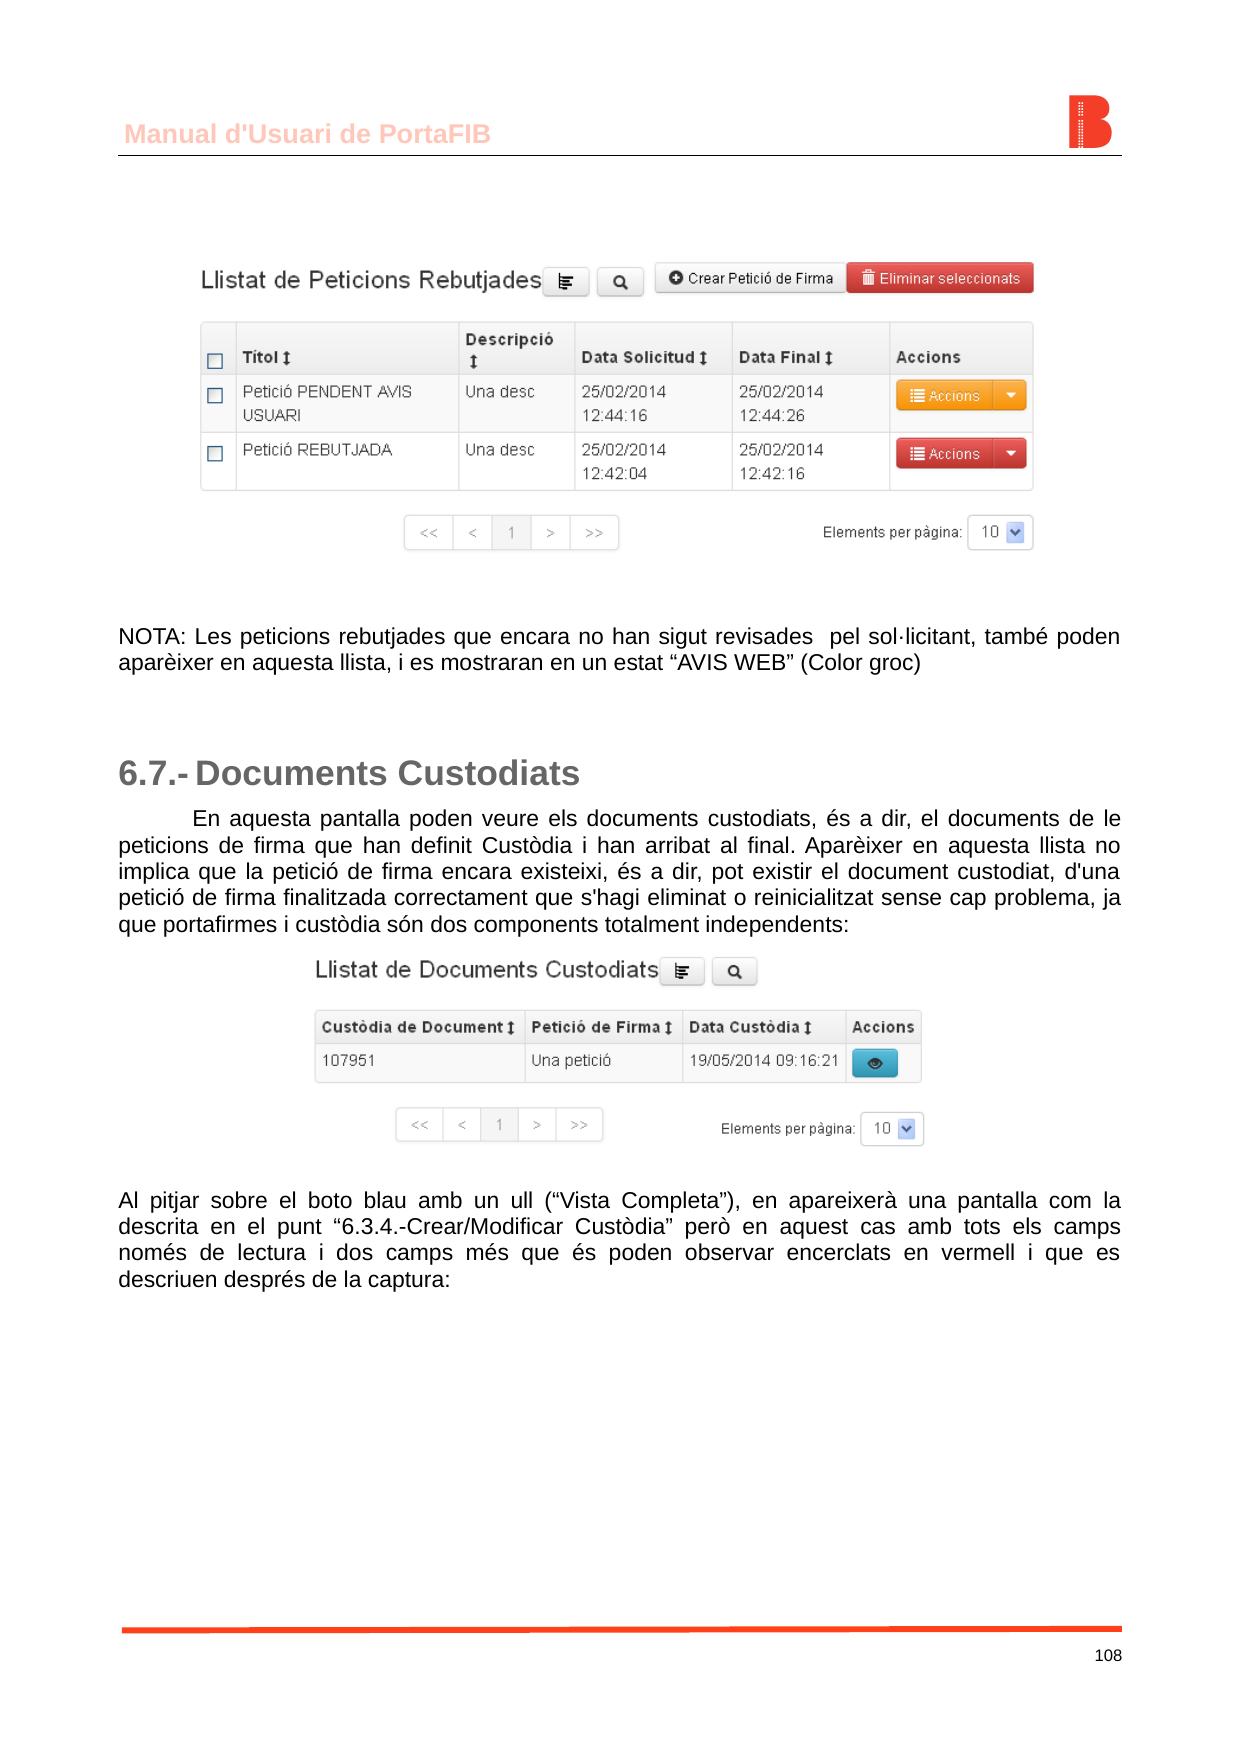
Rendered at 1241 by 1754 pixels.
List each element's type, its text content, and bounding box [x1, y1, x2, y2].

picture [1063, 94, 1117, 150]
picture [294, 949, 946, 1175]
text Al pitjar sobre el boto blau amb un ull (“Vista Completa”), en apareixerà una pantalla com la descrita en el punt “6.3.4.-Crear/Modificar Custòdia” però en aquest cas amb tots els camps només de lectura i dos camps més que és poden observar encerclats en vermell i que es descriuen després de la captura: [118, 1187, 1122, 1292]
picture [192, 254, 1042, 567]
subtitle Documents Custodiats [118, 752, 1122, 793]
text NOTA: Les peticions rebutjades que encara no han sigut revisades pel sol·licitant, també poden aparèixer en aquesta llista, i es mostraran en un estat “AVIS WEB” (Color groc) [118, 623, 1122, 676]
text En aquesta pantalla poden veure els documents custodiats, és a dir, el documents de le peticions de firma que han definit Custòdia i han arribat al final. Aparèixer en aquesta llista no implica que la petició de firma encara existeixi, és a dir, pot existir el document custodiat, d'una petició de firma finalitzada correctament que s'hagi eliminat o reinicialitzat sense cap problema, ja que portafirmes i custòdia són dos components totalment independents: [118, 805, 1122, 937]
